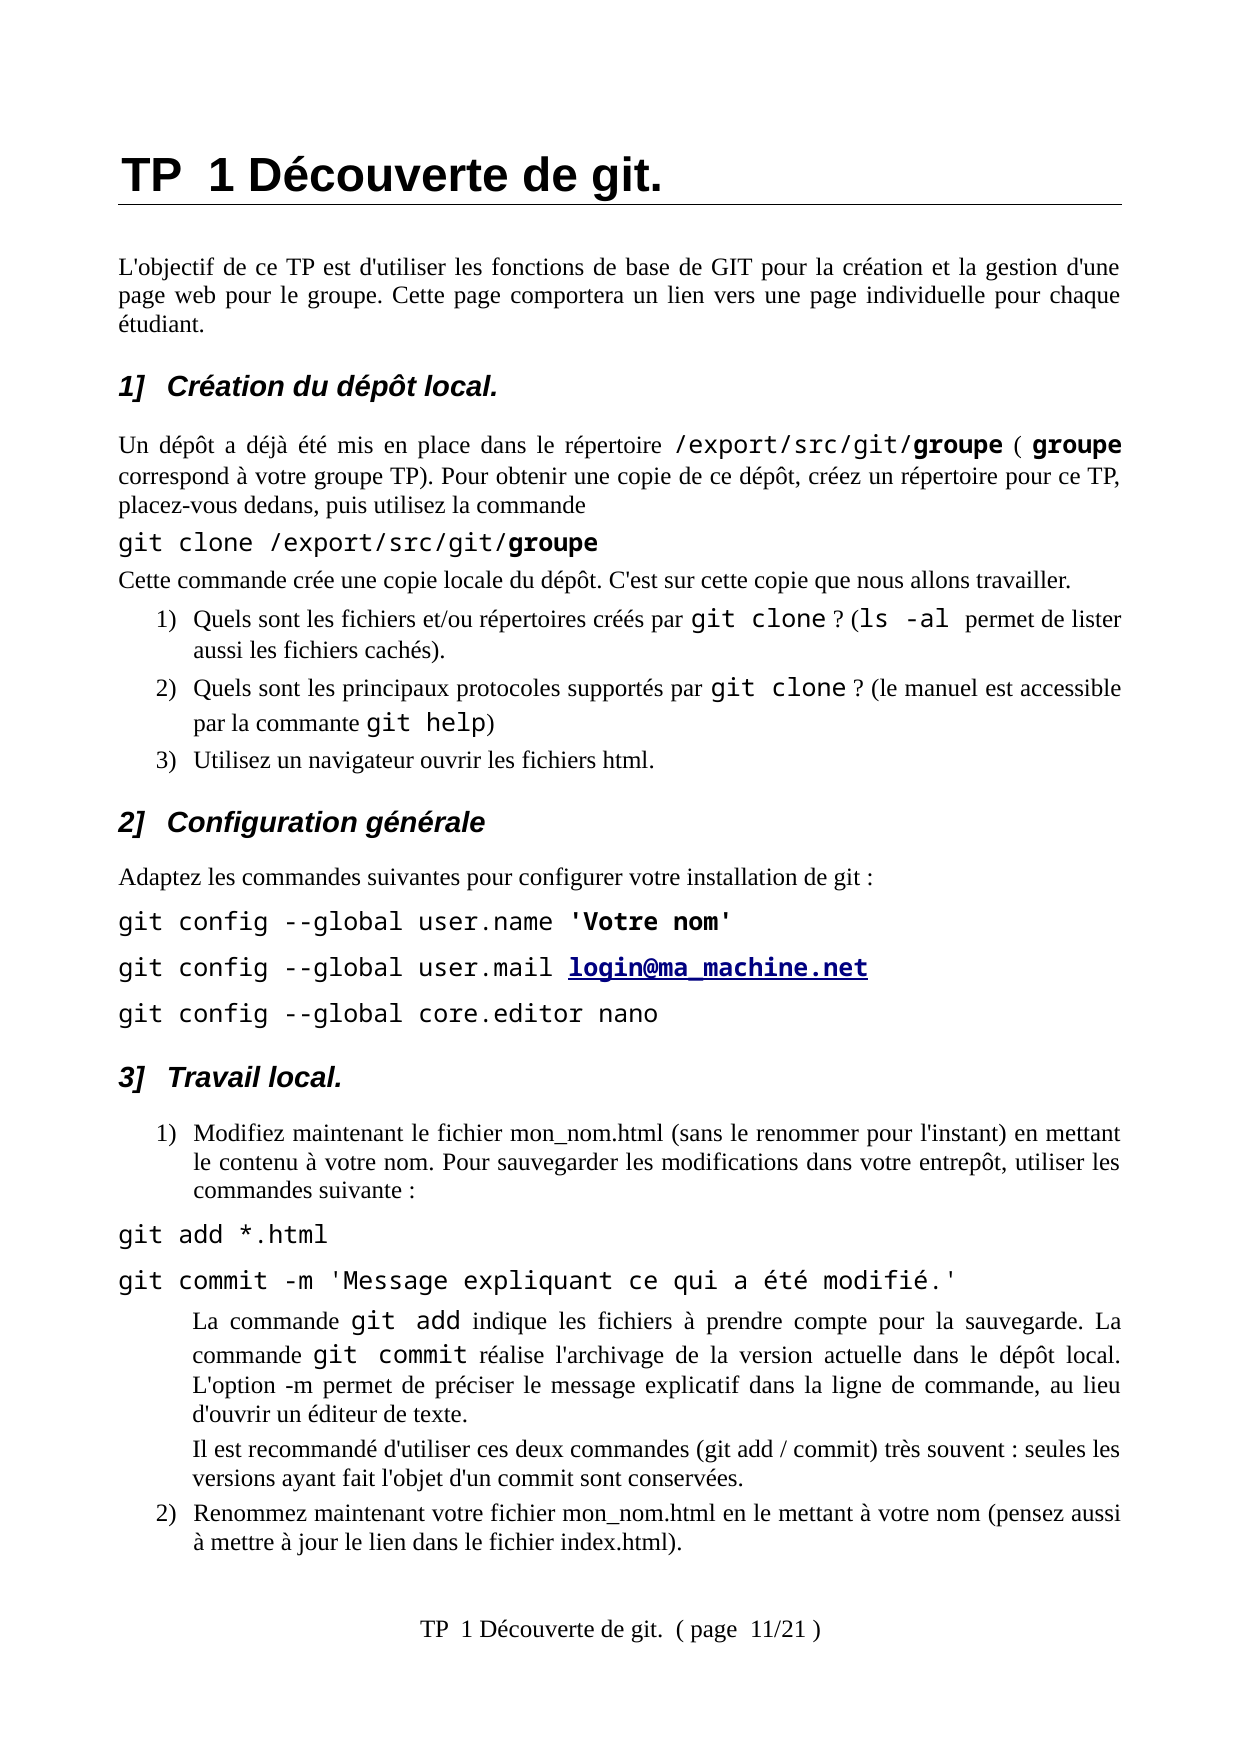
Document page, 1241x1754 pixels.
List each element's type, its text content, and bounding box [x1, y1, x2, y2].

text git add *.html [118, 1217, 1122, 1251]
list Quels sont les fichiers et/ou répertoires créés par git clone ? (ls -al permet de lister aussi les fichiers cachés). [156, 601, 1122, 664]
list Modifiez maintenant le fichier mon_nom.html (sans le renommer pour l'instant) en mettant le contenu à votre nom. Pour sauvegarder les modifications dans votre entrepôt, utiliser les commandes suivante : [156, 1118, 1122, 1204]
text git config --global core.editor nano [118, 995, 1122, 1029]
text Adaptez les commandes suivantes pour configurer votre installation de git : [118, 862, 1122, 891]
text git commit -m 'Message expliquant ce qui a été modifié.' [118, 1262, 1122, 1297]
text Cette commande crée une copie locale du dépôt. C'est sur cette copie que nous allons travailler. [118, 566, 1122, 594]
subtitle Travail local. [118, 1060, 1122, 1094]
subtitle TP 1 Découverte de git. [118, 143, 1122, 204]
list Quels sont les principaux protocoles supportés par git clone ? (le manuel est accessible par la commante git help) [156, 670, 1122, 738]
text L'objectif de ce TP est d'utiliser les fonctions de base de GIT pour la création et la gestion d'une page web pour le groupe. Cette page comportera un lien vers une page individuelle pour chaque étudiant. [118, 252, 1122, 338]
text git config --global user.name 'Votre nom' [118, 903, 1122, 938]
text La commande git add indique les fichiers à prendre compte pour la sauvegarde. La commande git commit réalise l'archivage de la version actuelle dans le dépôt local. L'option -m permet de préciser le message explicatif dans la ligne de commande, au lieu d'ouvrir un éditeur de texte. [192, 1302, 1122, 1428]
text git clone /export/src/git/groupe [118, 525, 1122, 559]
text Un dépôt a déjà été mis en place dans le répertoire /export/src/git/groupe ( groupe correspond à votre groupe TP). Pour obtenir une copie de ce dépôt, créez un répertoire pour ce TP, placez-vous dedans, puis utilisez la commande [118, 427, 1122, 519]
list Renommez maintenant votre fichier mon_nom.html en le mettant à votre nom (pensez aussi à mettre à jour le lien dans le fichier index.html). [156, 1498, 1122, 1556]
text git config --global user.mail login@ma_machine.net [118, 949, 1122, 983]
list Utilisez un navigateur ouvrir les fichiers html. [156, 745, 1122, 773]
text Il est recommandé d'utiliser ces deux commandes (git add / commit) très souvent : seules les versions ayant fait l'objet d'un commit sont conservées. [192, 1434, 1122, 1492]
subtitle Configuration générale [118, 805, 1122, 838]
subtitle Création du dépôt local. [118, 369, 1122, 403]
